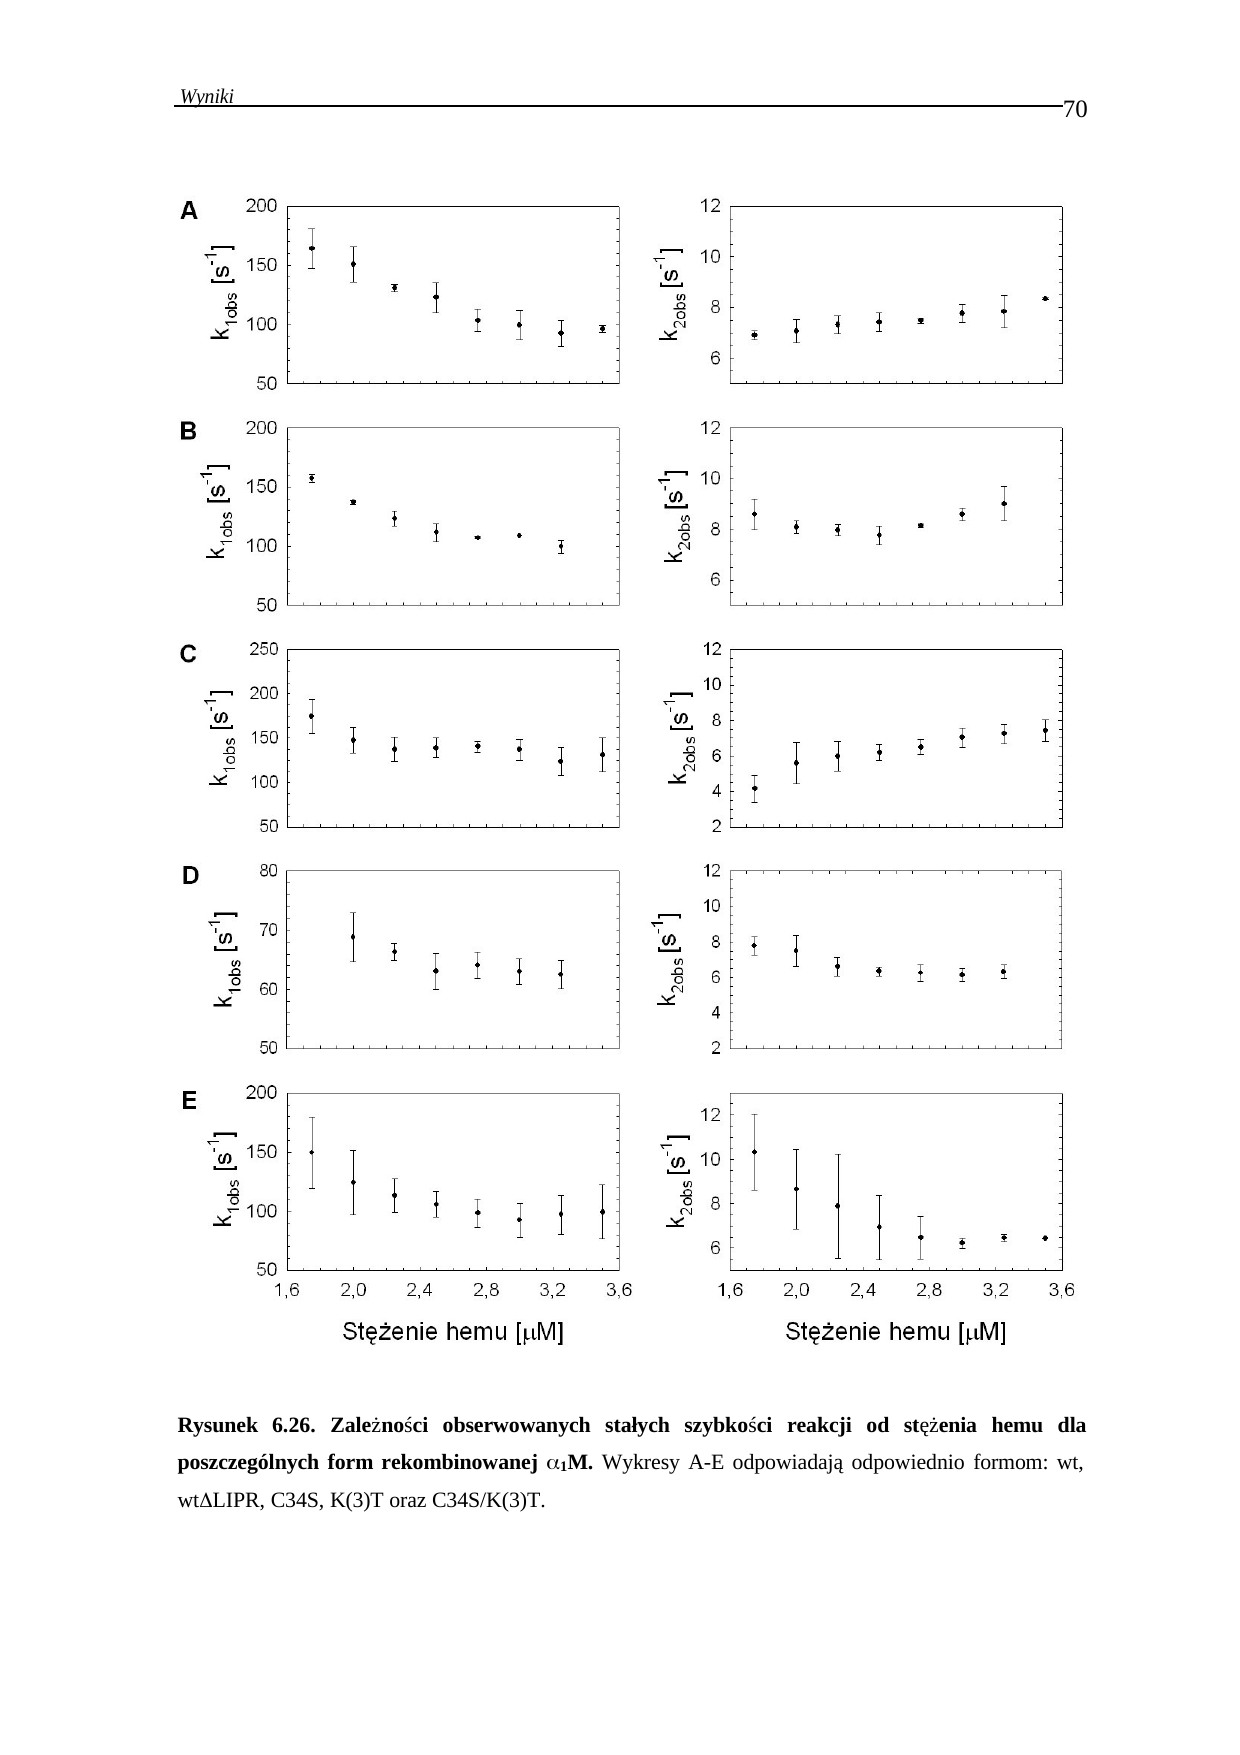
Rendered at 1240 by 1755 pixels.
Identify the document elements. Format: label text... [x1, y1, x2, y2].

text Rysunek 6.26. Zależności obserwowanych stałych szybkości reakcji od stężenia hemu dla poszczególnych form rekombinowanej 1M. Wykresy A-E odpowiadają odpowiednio formom: wt, [177, 1412, 1093, 1475]
text wtLIPR, C34S, K(3)T oraz C34S/K(3)T. [177, 1487, 1094, 1512]
text Wyniki 70 [174, 74, 1094, 111]
